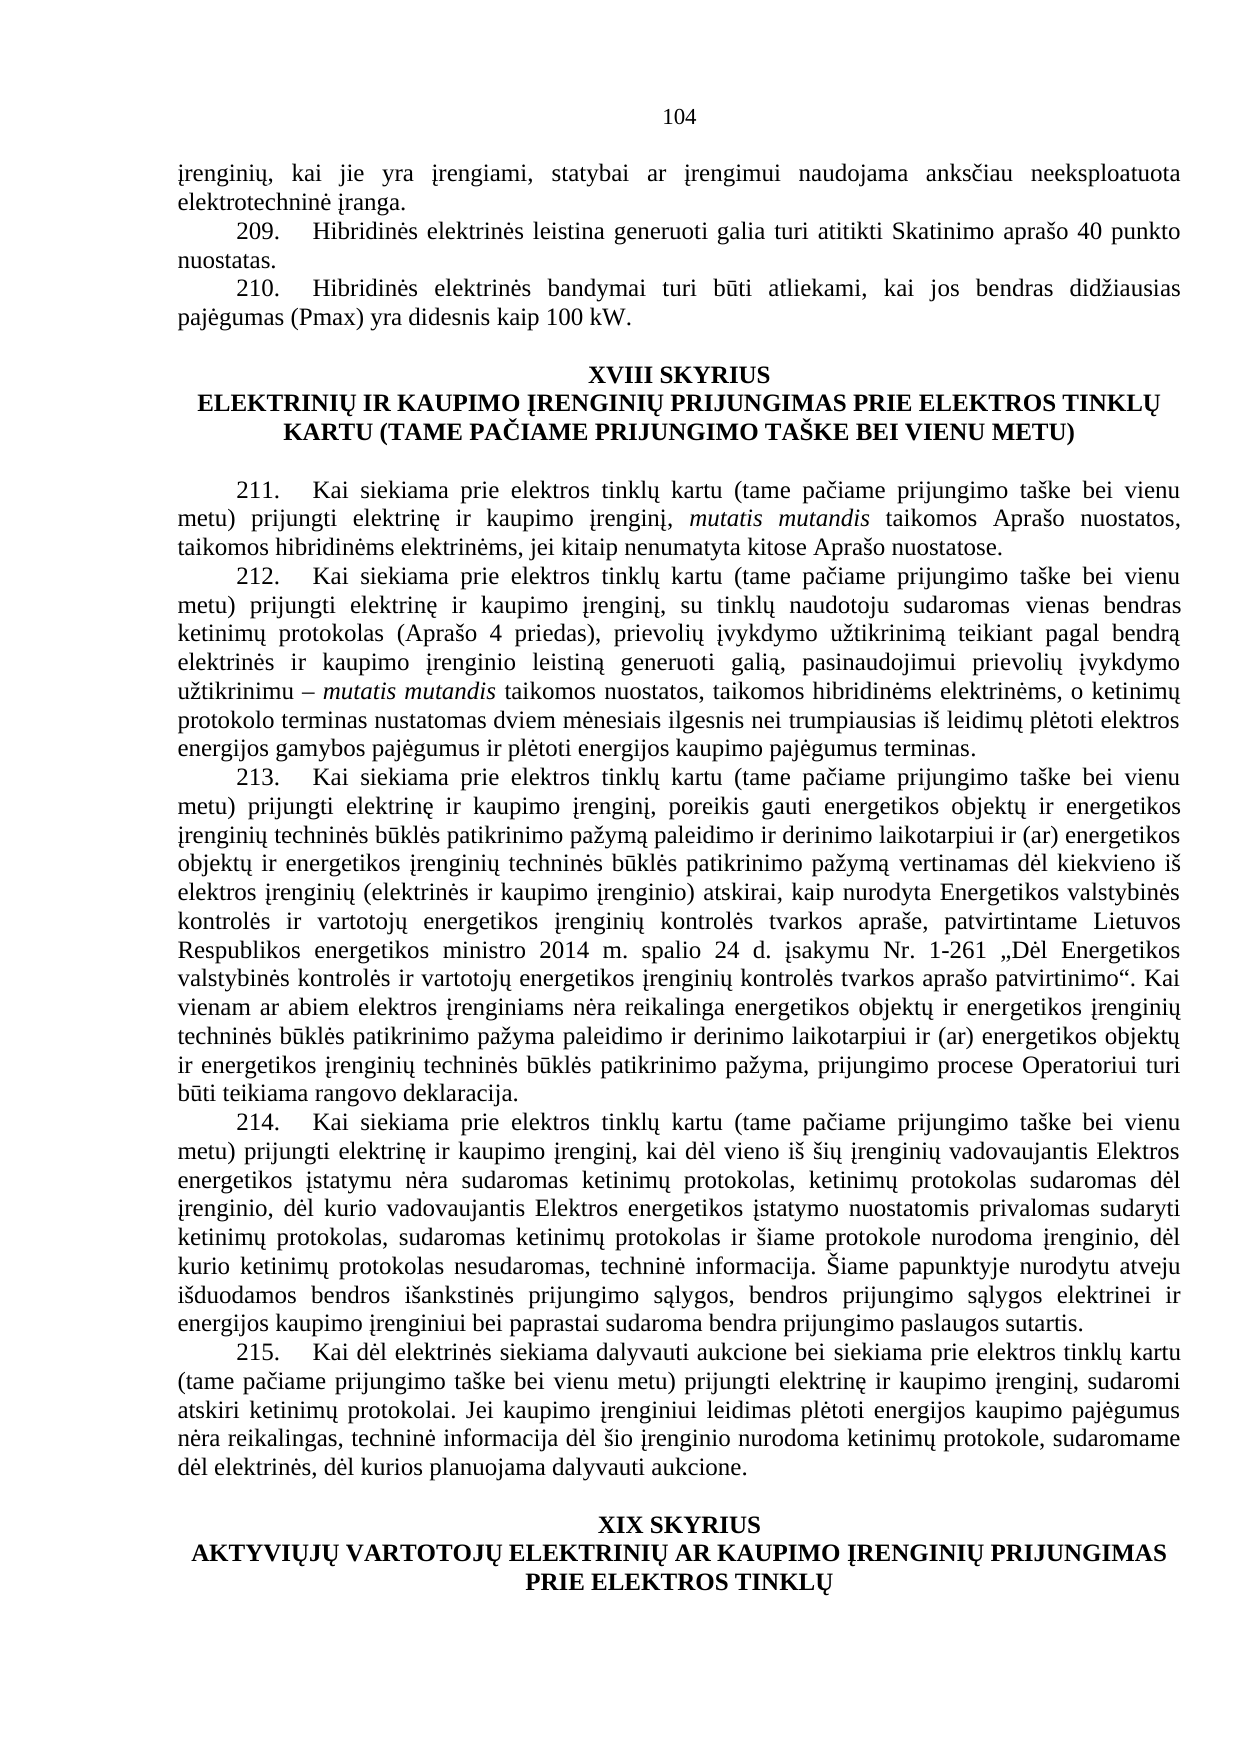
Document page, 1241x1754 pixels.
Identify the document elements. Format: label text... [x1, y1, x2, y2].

text 215. Kai dėl elektrinės siekiama dalyvauti aukcione bei siekiama prie elektros tinklų kartu (tame pačiame prijungimo taške bei vienu metu) prijungti elektrinę ir kaupimo įrenginį, sudaromi atskiri ketinimų protokolai. Jei kaupimo įrenginiui leidimas plėtoti energijos kaupimo pajėgumus nėra reikalingas, techninė informacija dėl šio įrenginio nurodoma ketinimų protokole, sudaromame dėl elektrinės, dėl kurios planuojama dalyvauti aukcione. [177, 1337, 1181, 1481]
text XIX SKYRIUS [177, 1510, 1181, 1538]
text XVIII SKYRIUS [177, 360, 1181, 388]
text įrenginių, kai jie yra įrengiami, statybai ar įrengimui naudojama anksčiau neeksploatuota elektrotechninė įranga. [177, 158, 1181, 216]
text 210. Hibridinės elektrinės bandymai turi būti atliekami, kai jos bendras didžiausias pajėgumas (Pmax) yra didesnis kaip 100 kW. [177, 273, 1181, 331]
text 212. Kai siekiama prie elektros tinklų kartu (tame pačiame prijungimo taške bei vienu metu) prijungti elektrinę ir kaupimo įrenginį, su tinklų naudotoju sudaromas vienas bendras ketinimų protokolas (Aprašo 4 priedas), prievolių įvykdymo užtikrinimą teikiant pagal bendrą elektrinės ir kaupimo įrenginio leistiną generuoti galią, pasinaudojimui prievolių įvykdymo užtikrinimu – mutatis mutandis taikomos nuostatos, taikomos hibridinėms elektrinėms, o ketinimų protokolo terminas nustatomas dviem mėnesiais ilgesnis nei trumpiausias iš leidimų plėtoti elektros energijos gamybos pajėgumus ir plėtoti energijos kaupimo pajėgumus terminas. [177, 561, 1181, 762]
text 209. Hibridinės elektrinės leistina generuoti galia turi atitikti Skatinimo aprašo 40 punkto nuostatas. [177, 216, 1181, 273]
text AKTYVIŲJŲ VARTOTOJŲ ELEKTRINIŲ AR KAUPIMO ĮRENGINIŲ PRIJUNGIMAS PRIE ELEKTROS TINKLŲ [177, 1538, 1181, 1596]
text 213. Kai siekiama prie elektros tinklų kartu (tame pačiame prijungimo taške bei vienu metu) prijungti elektrinę ir kaupimo įrenginį, poreikis gauti energetikos objektų ir energetikos įrenginių techninės būklės patikrinimo pažymą paleidimo ir derinimo laikotarpiui ir (ar) energetikos objektų ir energetikos įrenginių techninės būklės patikrinimo pažymą vertinamas dėl kiekvieno iš elektros įrenginių (elektrinės ir kaupimo įrenginio) atskirai, kaip nurodyta Energetikos valstybinės kontrolės ir vartotojų energetikos įrenginių kontrolės tvarkos apraše, patvirtintame Lietuvos Respublikos energetikos ministro 2014 m. spalio 24 d. įsakymu Nr. 1-261 „Dėl Energetikos valstybinės kontrolės ir vartotojų energetikos įrenginių kontrolės tvarkos aprašo patvirtinimo“. Kai vienam ar abiem elektros įrenginiams nėra reikalinga energetikos objektų ir energetikos įrenginių techninės būklės patikrinimo pažyma paleidimo ir derinimo laikotarpiui ir (ar) energetikos objektų ir energetikos įrenginių techninės būklės patikrinimo pažyma, prijungimo procese Operatoriui turi būti teikiama rangovo deklaracija. [177, 762, 1181, 1107]
text ELEKTRINIŲ IR KAUPIMO ĮRENGINIŲ PRIJUNGIMAS PRIE ELEKTROS TINKLŲ KARTU (TAME PAČIAME PRIJUNGIMO TAŠKE BEI VIENU METU) [177, 388, 1181, 446]
text 214. Kai siekiama prie elektros tinklų kartu (tame pačiame prijungimo taške bei vienu metu) prijungti elektrinę ir kaupimo įrenginį, kai dėl vieno iš šių įrenginių vadovaujantis Elektros energetikos įstatymu nėra sudaromas ketinimų protokolas, ketinimų protokolas sudaromas dėl įrenginio, dėl kurio vadovaujantis Elektros energetikos įstatymo nuostatomis privalomas sudaryti ketinimų protokolas, sudaromas ketinimų protokolas ir šiame protokole nurodoma įrenginio, dėl kurio ketinimų protokolas nesudaromas, techninė informacija. Šiame papunktyje nurodytu atveju išduodamos bendros išankstinės prijungimo sąlygos, bendros prijungimo sąlygos elektrinei ir energijos kaupimo įrenginiui bei paprastai sudaroma bendra prijungimo paslaugos sutartis. [177, 1107, 1181, 1337]
text 211. Kai siekiama prie elektros tinklų kartu (tame pačiame prijungimo taške bei vienu metu) prijungti elektrinę ir kaupimo įrenginį, mutatis mutandis taikomos Aprašo nuostatos, taikomos hibridinėms elektrinėms, jei kitaip nenumatyta kitose Aprašo nuostatose. [177, 475, 1181, 561]
